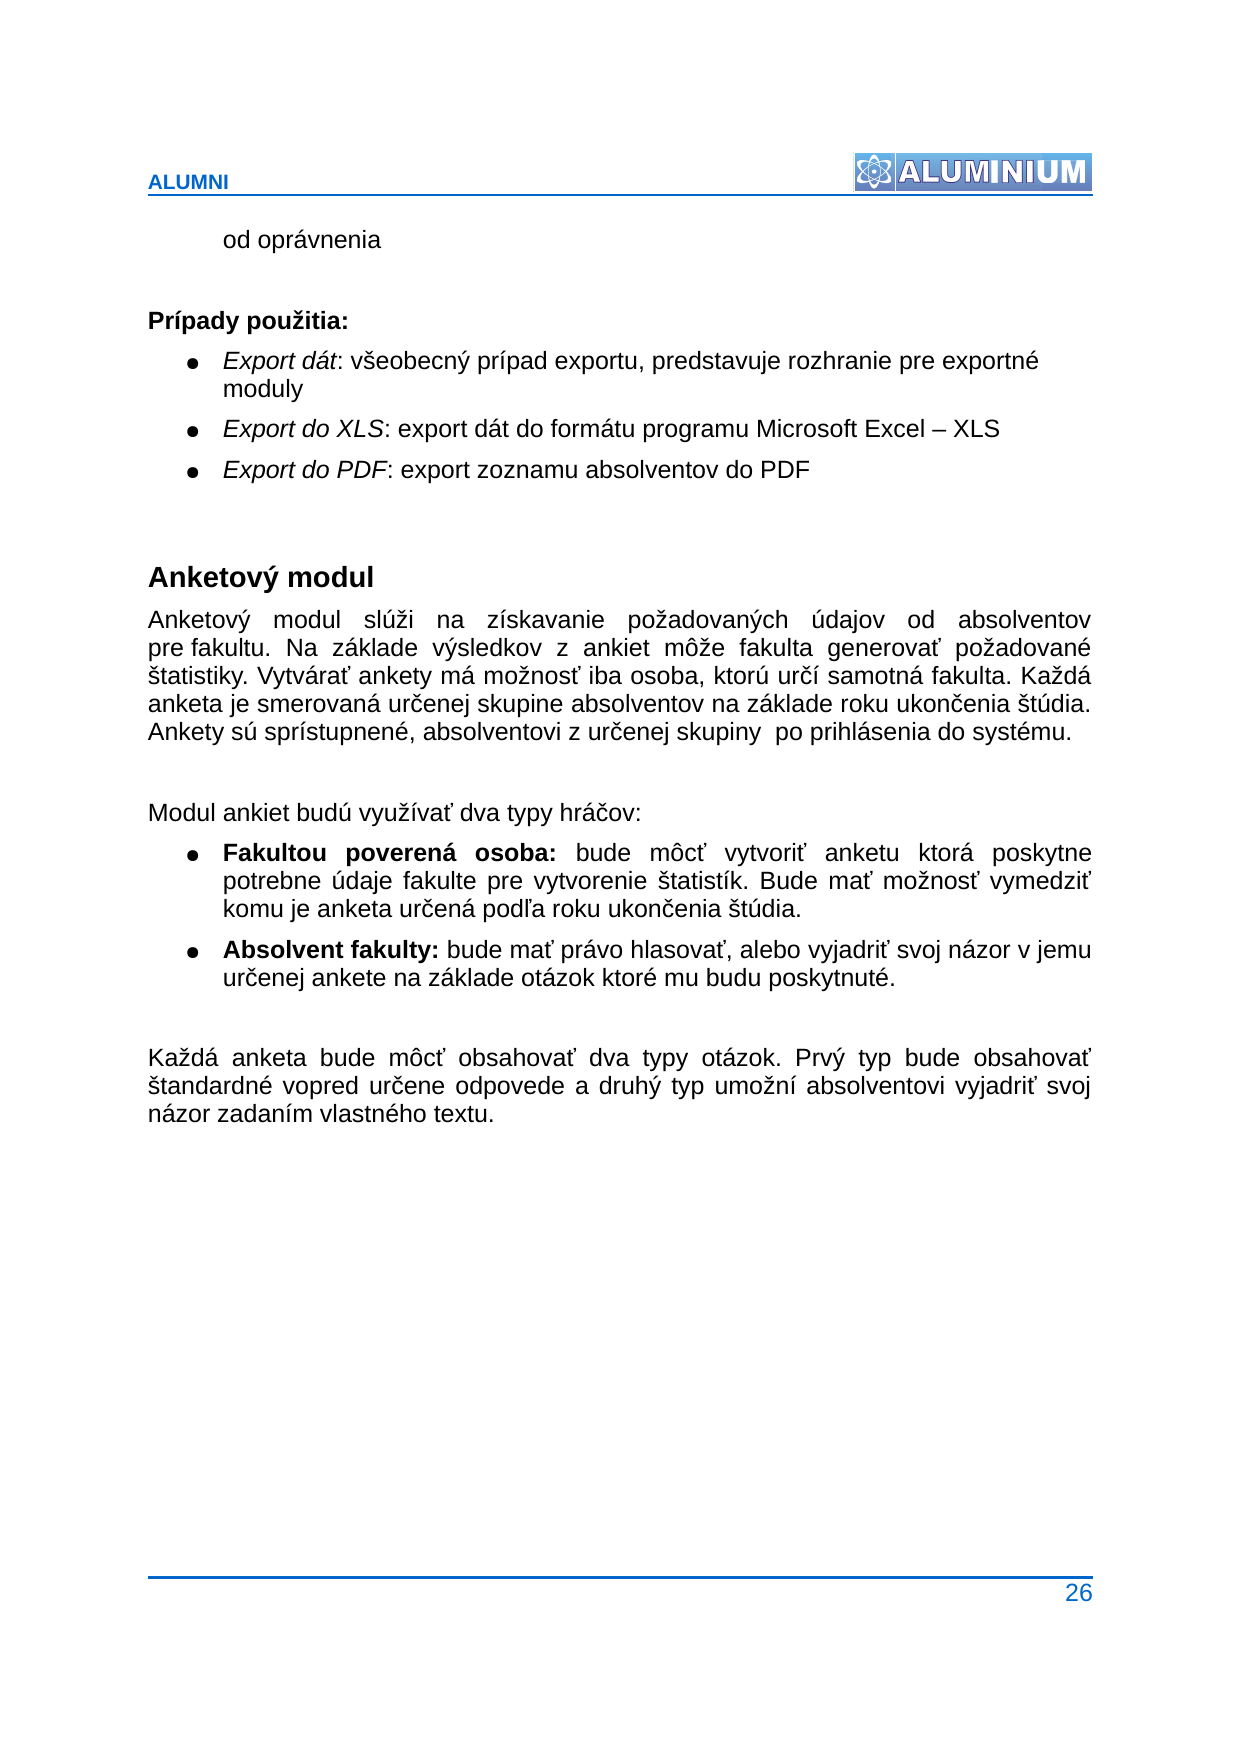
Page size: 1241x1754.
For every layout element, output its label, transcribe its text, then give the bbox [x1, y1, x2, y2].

list Absolvent fakulty: bude mať právo hlasovať, alebo vyjadriť svoj názor v jemu určenej ankete na základe otázok ktoré mu budu poskytnuté. [185, 935, 1093, 991]
text Anketový modul slúži na získavanie požadovaných údajov od absolventov pre fakultu. Na základe výsledkov z ankiet môže fakulta generovať požadované štatistiky. Vytvárať ankety má možnosť iba osoba, ktorú určí samotná fakulta. Každá anketa je smerovaná určenej skupine absolventov na základe roku ukončenia štúdia. Ankety sú sprístupnené, absolventovi z určenej skupiny po prihlásenia do systému. [148, 606, 1093, 746]
list od oprávnenia [185, 226, 1093, 253]
text Každá anketa bude môcť obsahovať dva typy otázok. Prvý typ bude obsahovať štandardné vopred určene odpovede a druhý typ umožní absolventovi vyjadriť svoj názor zadaním vlastného textu. [148, 1044, 1093, 1128]
list Export dát: všeobecný prípad exportu, predstavuje rozhranie pre exportné moduly [185, 347, 1093, 403]
list Export do PDF: export zoznamu absolventov do PDF [185, 456, 1093, 483]
list Fakultou poverená osoba: bude môcť vytvoriť anketu ktorá poskytne potrebne údaje fakulte pre vytvorenie štatistík. Bude mať možnosť vymedziť komu je anketa určená podľa roku ukončenia štúdia. [185, 839, 1093, 923]
list Export do XLS: export dát do formátu programu Microsoft Excel – XLS [185, 415, 1093, 443]
text Modul ankiet budú využívať dva typy hráčov: [148, 799, 1093, 827]
text Prípady použitia: [148, 306, 1093, 334]
subtitle Anketový modul [148, 561, 1093, 594]
